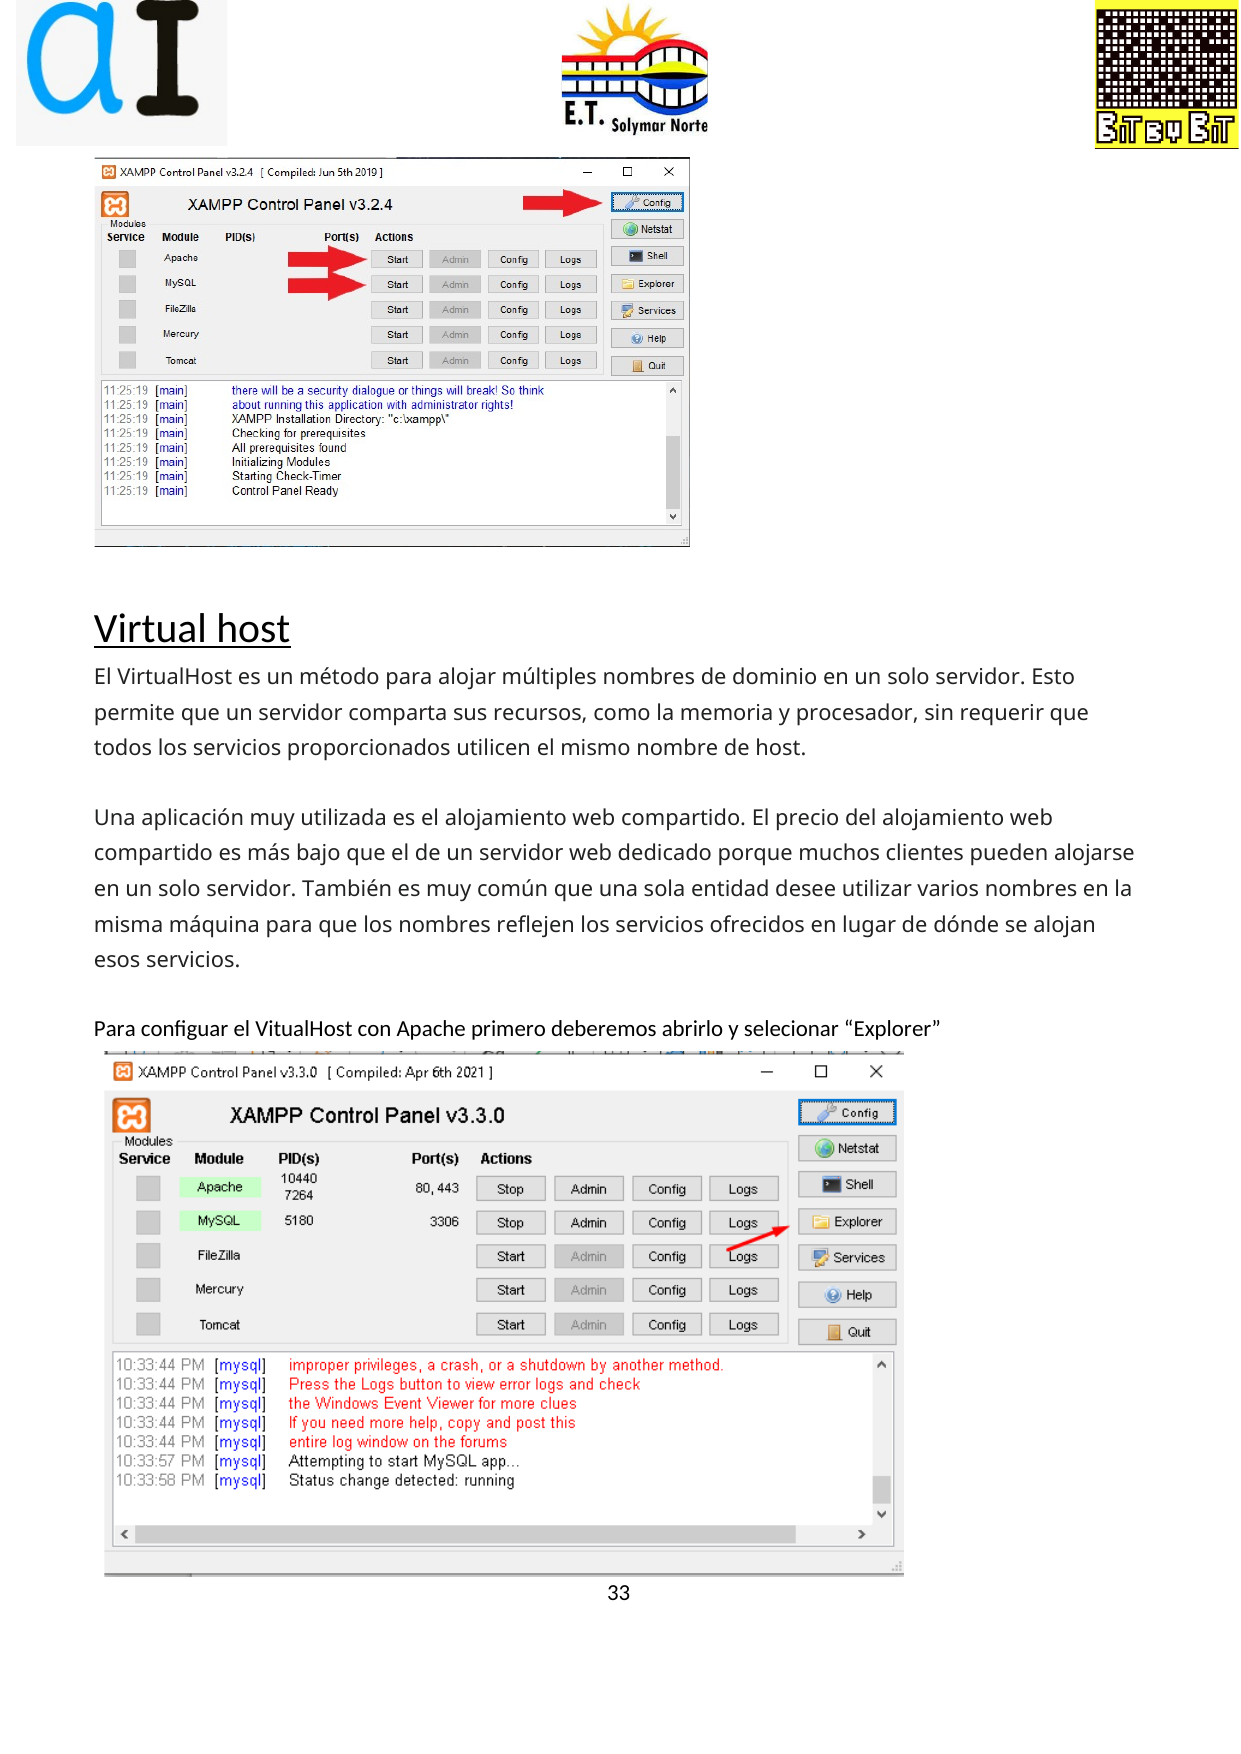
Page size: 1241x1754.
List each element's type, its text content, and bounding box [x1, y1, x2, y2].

picture [94, 157, 690, 547]
picture [16, 0, 228, 146]
text Una aplicación muy utilizada es el alojamiento web compartido. El precio del alojamiento web compartido es más bajo que el de un servidor web dedicado porque muchos clientes pueden alojarse en un solo servidor. También es muy común que una sola entidad desee utilizar varios nombres en la misma máquina para que los nombres reflejen los servicios ofrecidos en lugar de dónde se alojan esos servicios. [94, 801, 1143, 974]
text Para configuar el VitualHost con Apache primero deberemos abrirlo y selecionar “Explorer” [94, 1014, 1143, 1042]
picture [561, 0, 708, 146]
picture [1094, 0, 1239, 149]
picture [104, 1051, 904, 1577]
text Virtual host [94, 602, 1143, 653]
text El VirtualHost es un método para alojar múltiples nombres de dominio en un solo servidor. Esto permite que un servidor comparta sus recursos, como la memoria y procesador, sin requerir que todos los servicios proporcionados utilicen el mismo nombre de host. [94, 661, 1143, 762]
